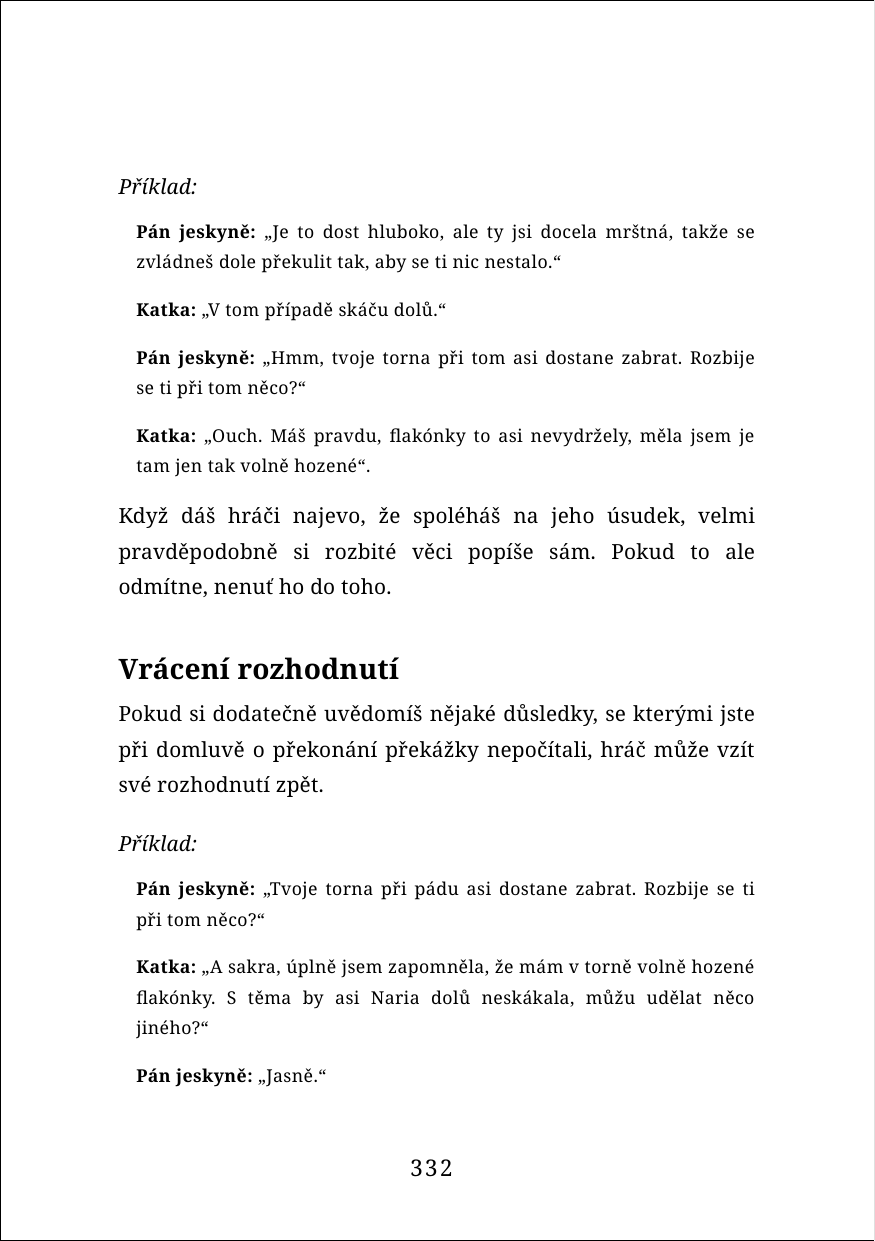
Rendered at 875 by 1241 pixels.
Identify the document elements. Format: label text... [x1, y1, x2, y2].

text Když dáš hráči najevo, že spoléháš na jeho úsudek, velmi pravděpodobně si rozbité věci popíše sám. Pokud to ale odmítne, nenuť ho do toho. [118, 501, 756, 601]
text Pán jeskyně: „Hmm, tvoje torna při tom asi dostane zabrat. Rozbije se ti při tom něco?“ [136, 345, 756, 399]
text Příklad: [118, 829, 756, 858]
text Pán jeskyně: „Tvoje torna při pádu asi dostane zabrat. Rozbije se ti při tom něco?“ [136, 877, 756, 931]
text Pán jeskyně: „Je to dost hluboko, ale ty jsi docela mrštná, takže se zvládneš dole překulit tak, aby se ti nic nestalo.“ [136, 219, 756, 273]
subtitle Vrácení rozhodnutí [118, 649, 756, 688]
text Katka: „V tom případě skáču dolů.“ [136, 297, 756, 321]
text Příklad: [118, 172, 756, 200]
text Pán jeskyně: „Jasně.“ [136, 1063, 756, 1087]
text Katka: „Ouch. Máš pravdu, flakónky to asi nevydržely, měla jsem je tam jen tak volně hozené“. [136, 423, 756, 478]
text Pokud si dodatečně uvědomíš nějaké důsledky, se kterými jste při domluvě o překonání překážky nepočítali, hráč může vzít své rozhodnutí zpět. [118, 699, 756, 799]
text Katka: „A sakra, úplně jsem zapomněla, že mám v torně volně hozené flakónky. S těma by asi Naria dolů neskákala, můžu udělat něco jiného?“ [136, 955, 756, 1039]
